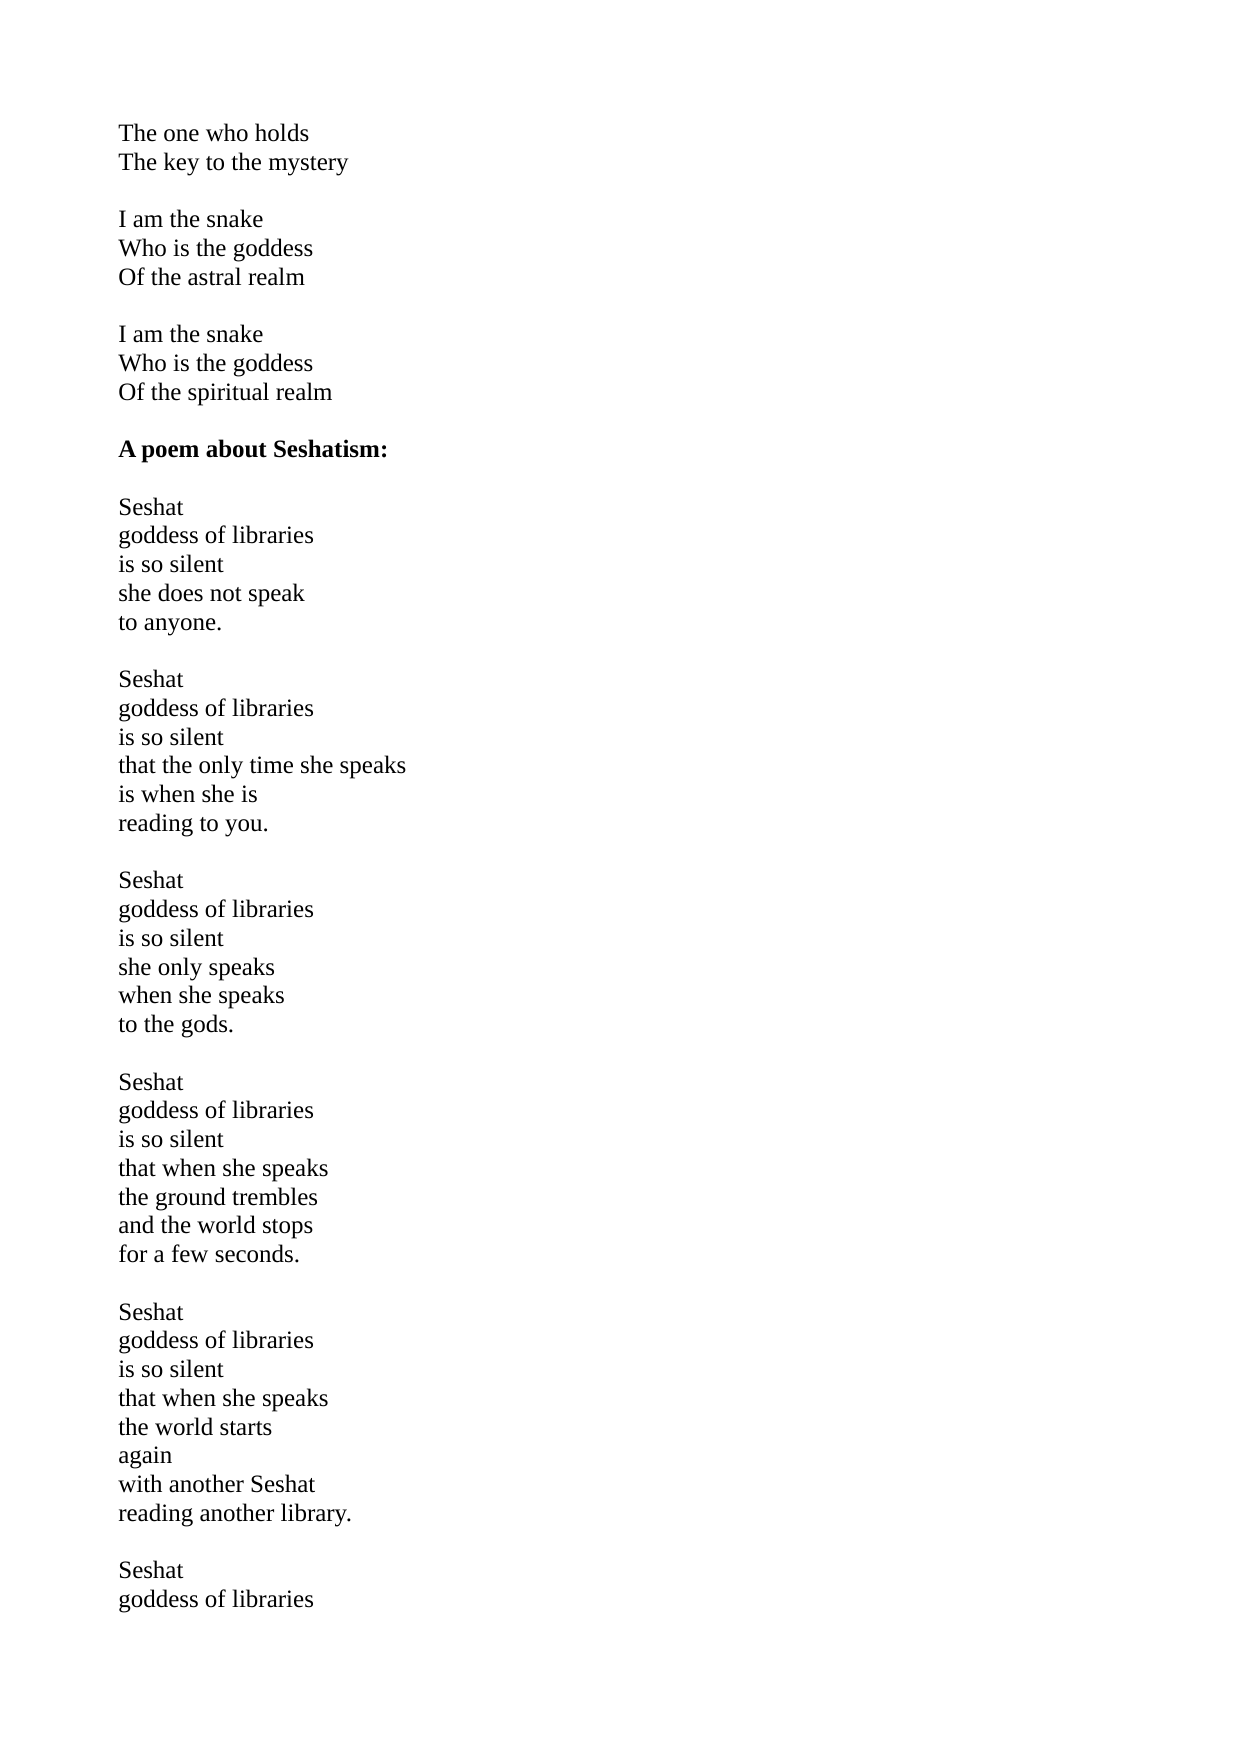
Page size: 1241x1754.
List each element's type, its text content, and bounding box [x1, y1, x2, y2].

text Seshat [118, 1556, 1122, 1584]
text Seshat [118, 1067, 1122, 1096]
text that when she speaks [118, 1383, 1122, 1412]
text that the only time she speaks [118, 751, 1122, 779]
text Of the astral realm [118, 262, 1122, 291]
text to anyone. [118, 607, 1122, 636]
text is so silent [118, 1354, 1122, 1383]
text goddess of libraries [118, 1326, 1122, 1354]
text I am the snake [118, 204, 1122, 233]
text goddess of libraries [118, 1584, 1122, 1613]
text and the world stops [118, 1211, 1122, 1239]
text for a few seconds. [118, 1239, 1122, 1268]
text is so silent [118, 549, 1122, 578]
text goddess of libraries [118, 894, 1122, 923]
text is so silent [118, 722, 1122, 751]
text when she speaks [118, 981, 1122, 1009]
text the ground trembles [118, 1182, 1122, 1211]
text is so silent [118, 923, 1122, 952]
text to the gods. [118, 1009, 1122, 1038]
text I am the snake [118, 319, 1122, 348]
text Seshat [118, 1297, 1122, 1326]
text reading another library. [118, 1498, 1122, 1527]
text she only speaks [118, 952, 1122, 981]
text goddess of libraries [118, 693, 1122, 722]
text Of the spiritual realm [118, 377, 1122, 406]
text she does not speak [118, 578, 1122, 607]
text reading to you. [118, 808, 1122, 837]
text A poem about Seshatism: [118, 434, 1122, 463]
text is when she is [118, 779, 1122, 808]
text Who is the goddess [118, 233, 1122, 262]
text with another Seshat [118, 1469, 1122, 1498]
text Seshat [118, 866, 1122, 894]
text The one who holds [118, 118, 1122, 147]
text Seshat [118, 664, 1122, 693]
text goddess of libraries [118, 1096, 1122, 1124]
text again [118, 1441, 1122, 1469]
text The key to the mystery [118, 147, 1122, 176]
text goddess of libraries [118, 521, 1122, 549]
text the world starts [118, 1412, 1122, 1441]
text Seshat [118, 492, 1122, 521]
text that when she speaks [118, 1153, 1122, 1182]
text Who is the goddess [118, 348, 1122, 377]
text is so silent [118, 1124, 1122, 1153]
